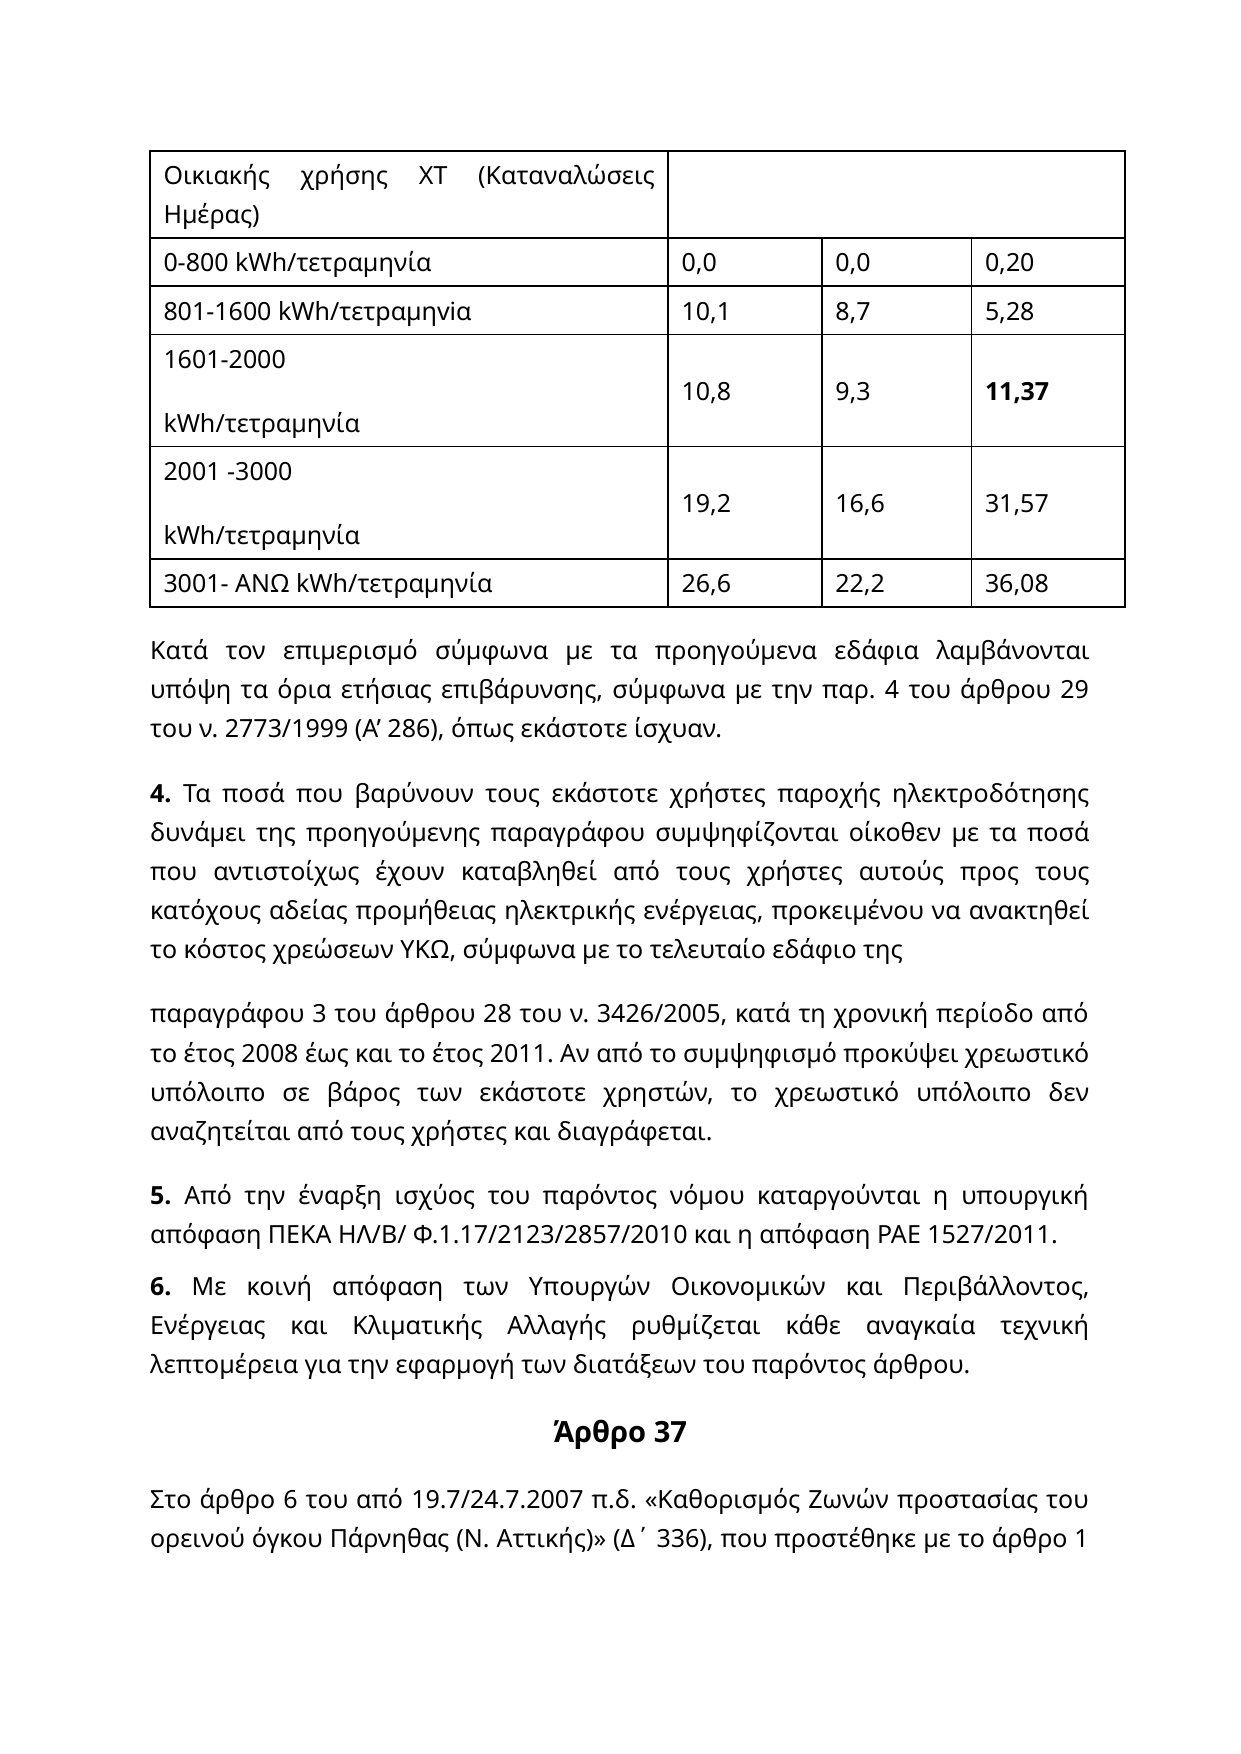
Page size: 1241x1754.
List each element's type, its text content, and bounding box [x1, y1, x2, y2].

table_cell 0-800 kWh/τετραμηνία [151, 239, 667, 285]
text Κατά τον επιμερισμό σύμφωνα με τα προηγούμενα εδάφια λαμβάνονται υπόψη τα όρια ετήσιας επιβάρυνσης, σύμφωνα με την παρ. 4 του άρθρου 29 του ν. 2773/1999 (Α’ 286), όπως εκάστοτε ίσχυαν. [150, 633, 1090, 745]
text 4. Τα ποσά που βαρύνουν τους εκάστοτε χρήστες παροχής ηλεκτροδότησης δυνάμει της προηγούμενης παραγράφου συμψηφίζονται οίκοθεν με τα ποσά που αντιστοίχως έχουν καταβληθεί από τους χρήστες αυτούς προς τους κατόχους αδείας προμήθειας ηλεκτρικής ενέργειας, προκειμένου να ανακτηθεί το κόστος χρεώσεων ΥΚΩ, σύμφωνα με το τελευταίο εδάφιο της [150, 775, 1090, 966]
table_cell 11,37 [972, 335, 1124, 446]
table_cell 0,20 [972, 239, 1124, 285]
table_cell [669, 152, 1124, 237]
subtitle Άρθρο 37 [150, 1411, 1090, 1451]
table_cell 5,28 [972, 287, 1124, 333]
table_cell 26,6 [669, 560, 821, 606]
text 6. Με κοινή απόφαση των Υπουργών Οικονομικών και Περιβάλλοντος, Ενέργειας και Κλιματικής Αλλαγής ρυθμίζεται κάθε αναγκαία τεχνική λεπτομέρεια για την εφαρμογή των διατάξεων του παρόντος άρθρου. [150, 1269, 1090, 1381]
text 5. Από την έναρξη ισχύος του παρόντος νόμου καταργούνται η υπουργική απόφαση ΠΕΚΑ ΗΛ/Β/ Φ.1.17/2123/2857/2010 και η απόφαση ΡΑΕ 1527/2011. [150, 1178, 1090, 1251]
table_cell 0,0 [823, 239, 971, 285]
table_cell 16,6 [823, 447, 971, 558]
text Στο άρθρο 6 του από 19.7/24.7.2007 π.δ. «Καθορισμός Ζωνών προστασίας του ορεινού όγκου Πάρνηθας (Ν. Αττικής)» (Δ΄ 336), που προστέθηκε με το άρθρο 1 [150, 1482, 1090, 1555]
table_cell 0,0 [669, 239, 821, 285]
table_cell 1601-2000 kWh/τετραμηνία [151, 335, 667, 446]
table_cell 36,08 [972, 560, 1124, 606]
table_cell 2001 -3000 kWh/τετραμηνία [151, 447, 667, 558]
table_cell 10,8 [669, 335, 821, 446]
table_cell Οικιακής χρήσης XT (Καταναλώσεις Ημέρας) [151, 152, 667, 237]
table_cell 31,57 [972, 447, 1124, 558]
text παραγράφου 3 του άρθρου 28 του ν. 3426/2005, κατά τη χρονική περίοδο από το έτος 2008 έως και το έτος 2011. Αν από το συμψηφισμό προκύψει χρεωστικό υπόλοιπο σε βάρος των εκάστοτε χρηστών, το χρεωστικό υπόλοιπο δεν αναζητείται από τους χρήστες και διαγράφεται. [150, 996, 1090, 1148]
table_cell 9,3 [823, 335, 971, 446]
table_cell 22,2 [823, 560, 971, 606]
table_cell 19,2 [669, 447, 821, 558]
table_cell 10,1 [669, 287, 821, 333]
table_cell 8,7 [823, 287, 971, 333]
table_cell 801-1600 kWh/τετpαμηviα [151, 287, 667, 333]
table_cell 3001- ΑΝΩ kWh/τετραμηνία [151, 560, 667, 606]
